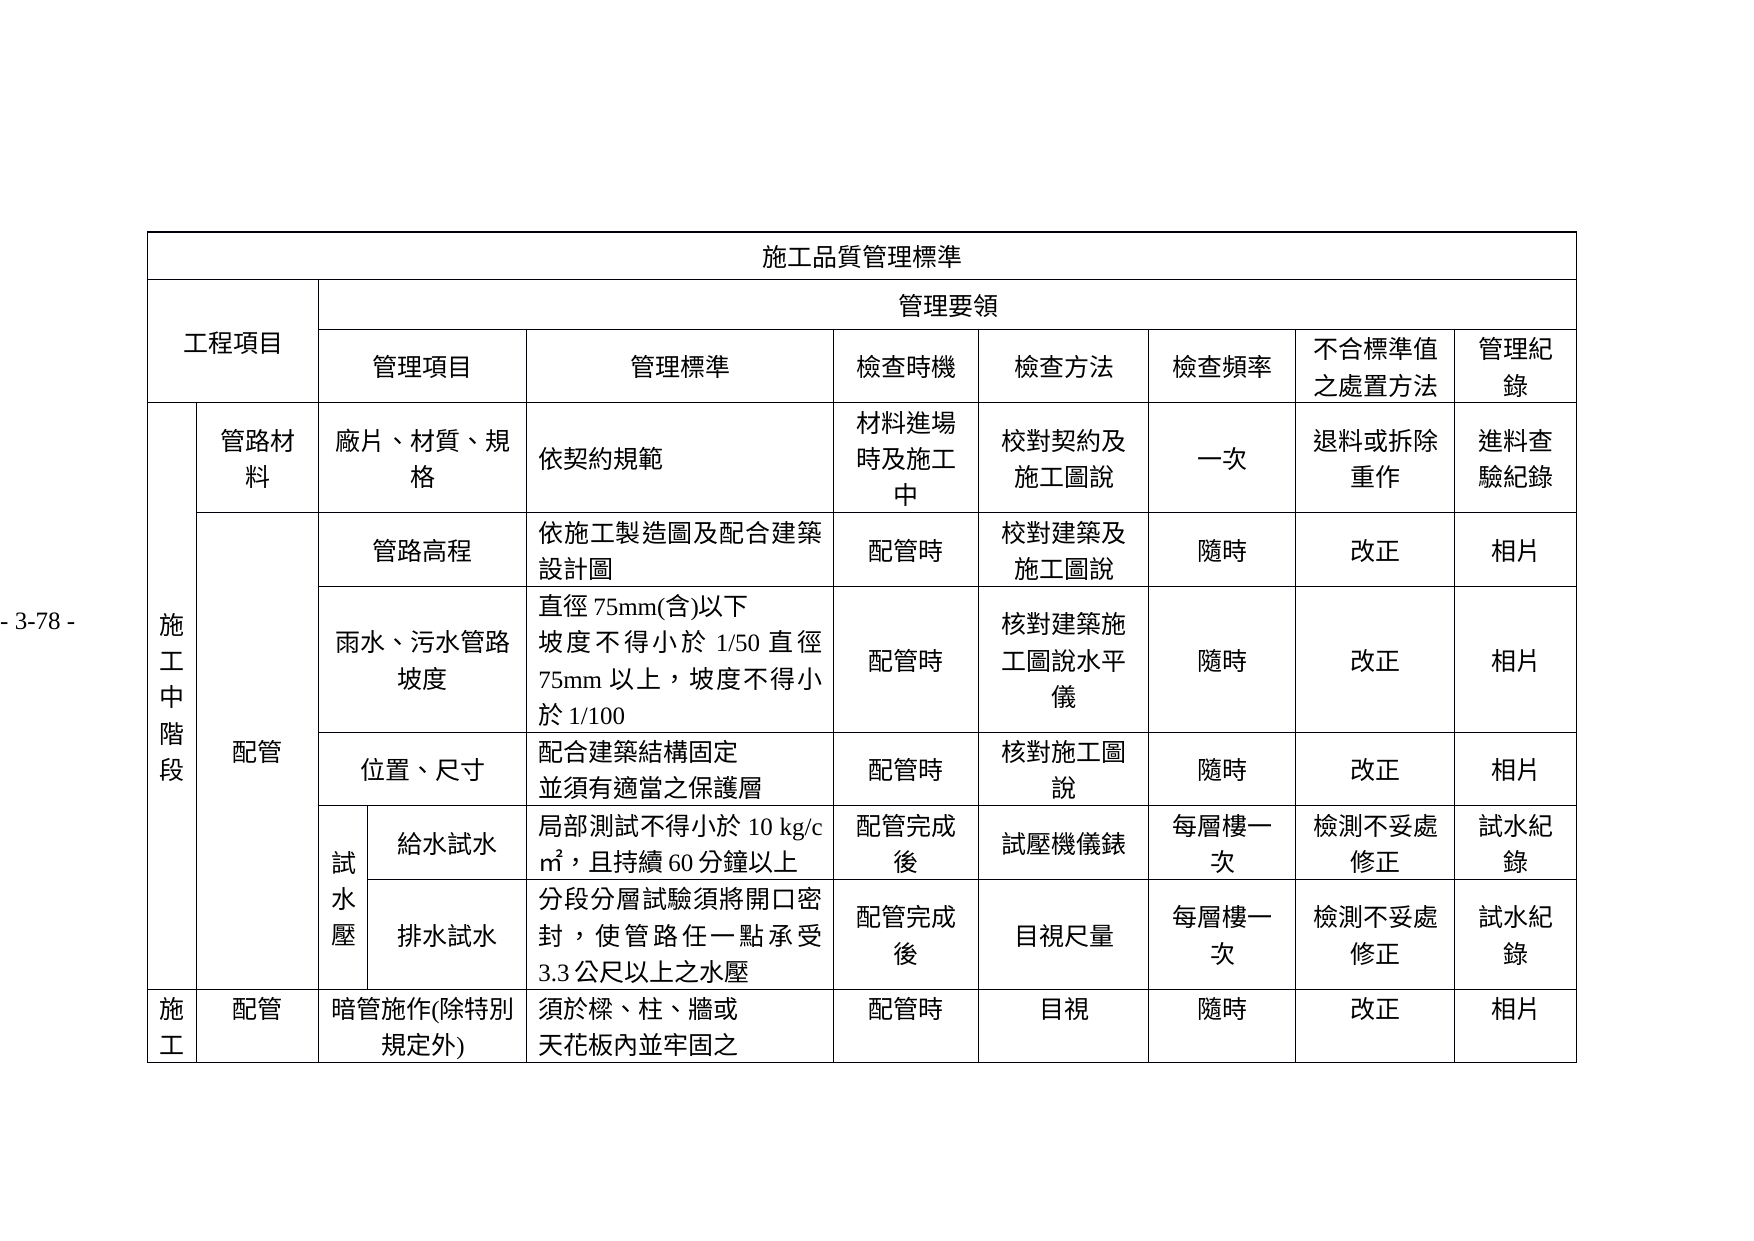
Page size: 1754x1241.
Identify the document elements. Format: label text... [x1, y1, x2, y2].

table_cell 校對契約及施工圖說 [979, 403, 1148, 512]
table_cell 施工 [148, 990, 196, 1062]
table_cell 排水試水 [368, 880, 526, 988]
table_cell 相片 [1455, 587, 1576, 732]
table_cell 管理紀錄 [1455, 330, 1576, 402]
table_cell 隨時 [1149, 733, 1295, 805]
table_cell 配管完成後 [834, 880, 978, 988]
table_cell 核對施工圖說 [979, 733, 1148, 805]
table_cell 直徑75mm(含)以下 坡度不得小於1/50直徑75mm以上，坡度不得小於1/100 [527, 587, 833, 732]
table_cell 檢查頻率 [1149, 330, 1295, 402]
table_cell 每層樓一次 [1149, 880, 1295, 988]
table_cell 每層樓一次 [1149, 806, 1295, 879]
table_cell 配管時 [834, 587, 978, 732]
table_cell 配合建築結構固定 並須有適當之保護層 [527, 733, 833, 805]
table_cell 相片 [1455, 513, 1576, 586]
table_cell 給水試水 [368, 806, 526, 879]
table_cell 目視 [979, 990, 1148, 1062]
table_cell 配管時 [834, 733, 978, 805]
table_cell 依契約規範 [527, 403, 833, 512]
table_cell 改正 [1296, 513, 1454, 586]
table_cell 依施工製造圖及配合建築設計圖 [527, 513, 833, 586]
table_cell 廠片、材質、規格 [319, 403, 526, 512]
table_cell 相片 [1455, 990, 1576, 1062]
table_cell 雨水、污水管路坡度 [319, 587, 526, 732]
table_cell 暗管施作(除特別規定外) [319, 990, 526, 1062]
table_cell 配管 [197, 990, 318, 1062]
table_cell 退料或拆除重作 [1296, 403, 1454, 512]
table_cell 管路材料 [197, 403, 318, 512]
table_cell 分段分層試驗須將開口密封，使管路任一點承受3.3公尺以上之水壓 [527, 880, 833, 988]
table_cell 不合標準值之處置方法 [1296, 330, 1454, 402]
table_cell 管理要領 [319, 280, 1576, 329]
table_cell 工程項目 [148, 280, 318, 402]
table_cell 校對建築及施工圖說 [979, 513, 1148, 586]
table_cell 隨時 [1149, 990, 1295, 1062]
table_cell 改正 [1296, 587, 1454, 732]
table_cell 隨時 [1149, 587, 1295, 732]
table_cell 相片 [1455, 733, 1576, 805]
table_cell 檢查時機 [834, 330, 978, 402]
table_cell 改正 [1296, 733, 1454, 805]
table_cell 試水紀錄 [1455, 806, 1576, 879]
table_cell 局部測試不得小於10 kg/c㎡，且持續60分鐘以上 [527, 806, 833, 879]
table_cell 檢測不妥處修正 [1296, 880, 1454, 988]
table_cell 須於樑、柱、牆或 天花板內並牢固之 [527, 990, 833, 1062]
table_cell 試水壓 [319, 806, 367, 988]
table_cell 進料查驗紀錄 [1455, 403, 1576, 512]
table_cell 管理項目 [319, 330, 526, 402]
table_cell 管路高程 [319, 513, 526, 586]
table_cell 材料進場時及施工中 [834, 403, 978, 512]
table_cell 施工中階段 [148, 403, 196, 988]
table_cell 管理標準 [527, 330, 833, 402]
table_cell 隨時 [1149, 513, 1295, 586]
table_cell 位置、尺寸 [319, 733, 526, 805]
table_cell 一次 [1149, 403, 1295, 512]
table_cell 改正 [1296, 990, 1454, 1062]
table_cell 試壓機儀錶 [979, 806, 1148, 879]
table_cell 配管時 [834, 513, 978, 586]
table_cell 核對建築施工圖說水平儀 [979, 587, 1148, 732]
table_header 施工品質管理標準 [148, 233, 1576, 279]
table_cell 配管時 [834, 990, 978, 1062]
table_cell 檢查方法 [979, 330, 1148, 402]
table_cell 目視尺量 [979, 880, 1148, 988]
table_cell 試水紀錄 [1455, 880, 1576, 988]
table_cell 配管完成後 [834, 806, 978, 879]
table_cell 檢測不妥處修正 [1296, 806, 1454, 879]
table_cell 配管 [197, 513, 318, 988]
